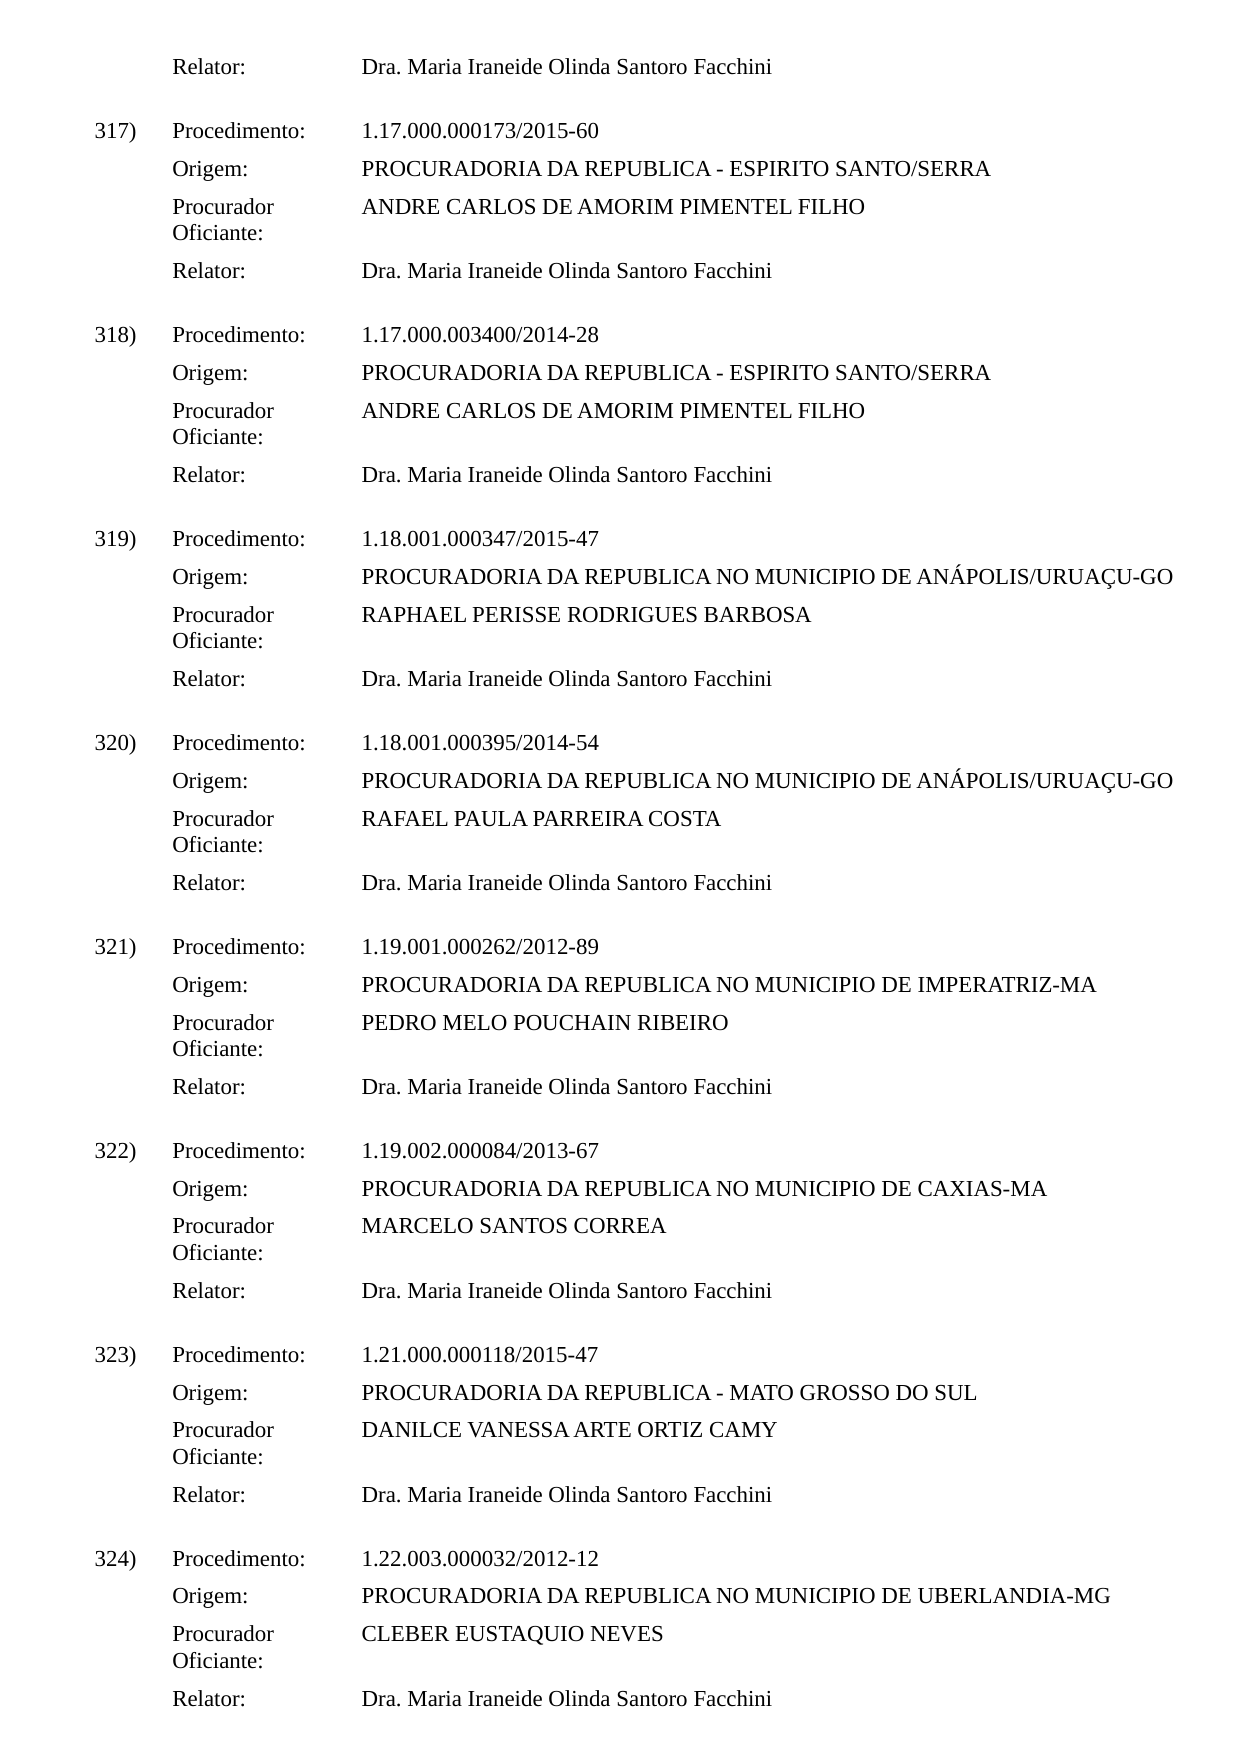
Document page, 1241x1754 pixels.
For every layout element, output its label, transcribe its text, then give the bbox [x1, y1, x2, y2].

table_cell Dra. Maria Iraneide Olinda Santoro Facchini [356, 251, 1193, 289]
table_cell ANDRE CARLOS DE AMORIM PIMENTEL FILHO [356, 187, 1193, 251]
table_cell PROCURADORIA DA REPUBLICA NO MUNICIPIO DE ANÁPOLIS/URUAÇU-GO [356, 761, 1193, 799]
table_header Procedimento: [166, 927, 356, 965]
table_cell PROCURADORIA DA REPUBLICA - MATO GROSSO DO SUL [356, 1373, 1193, 1411]
table_cell PROCURADORIA DA REPUBLICA NO MUNICIPIO DE IMPERATRIZ-MA [356, 965, 1193, 1003]
table_cell Relator: [166, 1679, 356, 1717]
table_cell [89, 1373, 166, 1411]
table_header 1.18.001.000347/2015-47 [356, 519, 1193, 557]
table_cell Procurador Oficiante: [166, 1003, 356, 1067]
table_cell PROCURADORIA DA REPUBLICA NO MUNICIPIO DE ANÁPOLIS/URUAÇU-GO [356, 557, 1193, 595]
table_header 320) [89, 723, 166, 761]
table_cell Origem: [166, 761, 356, 799]
table_cell [89, 1067, 166, 1105]
table_cell [89, 1271, 166, 1309]
table_header 1.19.001.000262/2012-89 [356, 927, 1193, 965]
table_cell [89, 1169, 166, 1207]
table_cell PROCURADORIA DA REPUBLICA NO MUNICIPIO DE UBERLANDIA-MG [356, 1577, 1193, 1615]
table_cell Dra. Maria Iraneide Olinda Santoro Facchini [356, 1271, 1193, 1309]
table_cell Procurador Oficiante: [166, 1207, 356, 1271]
table_header 1.22.003.000032/2012-12 [356, 1539, 1193, 1577]
table_header Procedimento: [166, 723, 356, 761]
table_cell Procurador Oficiante: [166, 799, 356, 863]
table_cell [89, 1475, 166, 1513]
table_header Procedimento: [166, 1131, 356, 1169]
table_cell Dra. Maria Iraneide Olinda Santoro Facchini [356, 1067, 1193, 1105]
table_header 323) [89, 1335, 166, 1373]
table_cell RAPHAEL PERISSE RODRIGUES BARBOSA [356, 595, 1193, 659]
table_cell [89, 799, 166, 863]
table_cell Relator: [166, 1475, 356, 1513]
table_header 317) [89, 111, 166, 149]
table_cell [89, 47, 166, 85]
table_cell ANDRE CARLOS DE AMORIM PIMENTEL FILHO [356, 391, 1193, 455]
table_cell CLEBER EUSTAQUIO NEVES [356, 1615, 1193, 1679]
table_cell Origem: [166, 149, 356, 187]
table_cell Dra. Maria Iraneide Olinda Santoro Facchini [356, 863, 1193, 901]
table_cell Dra. Maria Iraneide Olinda Santoro Facchini [356, 1679, 1193, 1717]
table_cell Relator: [166, 1271, 356, 1309]
table_header 318) [89, 315, 166, 353]
table_header 1.17.000.000173/2015-60 [356, 111, 1193, 149]
table_cell Dra. Maria Iraneide Olinda Santoro Facchini [356, 455, 1193, 493]
table_cell [89, 1411, 166, 1475]
table_cell Origem: [166, 353, 356, 391]
table_cell [89, 187, 166, 251]
table_header Procedimento: [166, 111, 356, 149]
table_cell Origem: [166, 557, 356, 595]
table_header 319) [89, 519, 166, 557]
table_header 1.18.001.000395/2014-54 [356, 723, 1193, 761]
table_cell PEDRO MELO POUCHAIN RIBEIRO [356, 1003, 1193, 1067]
table_cell [89, 391, 166, 455]
table_cell Relator: [166, 659, 356, 697]
table_cell Procurador Oficiante: [166, 595, 356, 659]
table_cell [89, 149, 166, 187]
table_cell [89, 1003, 166, 1067]
table_cell PROCURADORIA DA REPUBLICA - ESPIRITO SANTO/SERRA [356, 149, 1193, 187]
table_header 1.19.002.000084/2013-67 [356, 1131, 1193, 1169]
table_header Procedimento: [166, 1335, 356, 1373]
table_cell [89, 761, 166, 799]
table_cell [89, 1577, 166, 1615]
table_cell [89, 965, 166, 1003]
table_header 1.17.000.003400/2014-28 [356, 315, 1193, 353]
table_cell [89, 353, 166, 391]
table_cell Relator: [166, 863, 356, 901]
table_cell [89, 863, 166, 901]
table_cell Relator: [166, 47, 356, 85]
table_cell Origem: [166, 1577, 356, 1615]
table_header 324) [89, 1539, 166, 1577]
table_cell PROCURADORIA DA REPUBLICA - ESPIRITO SANTO/SERRA [356, 353, 1193, 391]
table_cell [89, 251, 166, 289]
table_cell Origem: [166, 1169, 356, 1207]
table_header Procedimento: [166, 519, 356, 557]
table_cell Origem: [166, 1373, 356, 1411]
table_cell Procurador Oficiante: [166, 187, 356, 251]
table_cell Relator: [166, 251, 356, 289]
table_cell [89, 1207, 166, 1271]
table_cell DANILCE VANESSA ARTE ORTIZ CAMY [356, 1411, 1193, 1475]
table_cell [89, 455, 166, 493]
table_cell Dra. Maria Iraneide Olinda Santoro Facchini [356, 47, 1193, 85]
table_cell Procurador Oficiante: [166, 1411, 356, 1475]
table_cell MARCELO SANTOS CORREA [356, 1207, 1193, 1271]
table_cell Relator: [166, 1067, 356, 1105]
table_cell Origem: [166, 965, 356, 1003]
table_header 1.21.000.000118/2015-47 [356, 1335, 1193, 1373]
table_cell PROCURADORIA DA REPUBLICA NO MUNICIPIO DE CAXIAS-MA [356, 1169, 1193, 1207]
table_cell Relator: [166, 455, 356, 493]
table_cell [89, 1679, 166, 1717]
table_header 321) [89, 927, 166, 965]
table_cell Procurador Oficiante: [166, 391, 356, 455]
table_cell Dra. Maria Iraneide Olinda Santoro Facchini [356, 659, 1193, 697]
table_header Procedimento: [166, 1539, 356, 1577]
table_header 322) [89, 1131, 166, 1169]
table_cell [89, 557, 166, 595]
table_cell RAFAEL PAULA PARREIRA COSTA [356, 799, 1193, 863]
table_cell [89, 1615, 166, 1679]
table_header Procedimento: [166, 315, 356, 353]
table_cell [89, 595, 166, 659]
table_cell Dra. Maria Iraneide Olinda Santoro Facchini [356, 1475, 1193, 1513]
table_cell [89, 659, 166, 697]
table_cell Procurador Oficiante: [166, 1615, 356, 1679]
